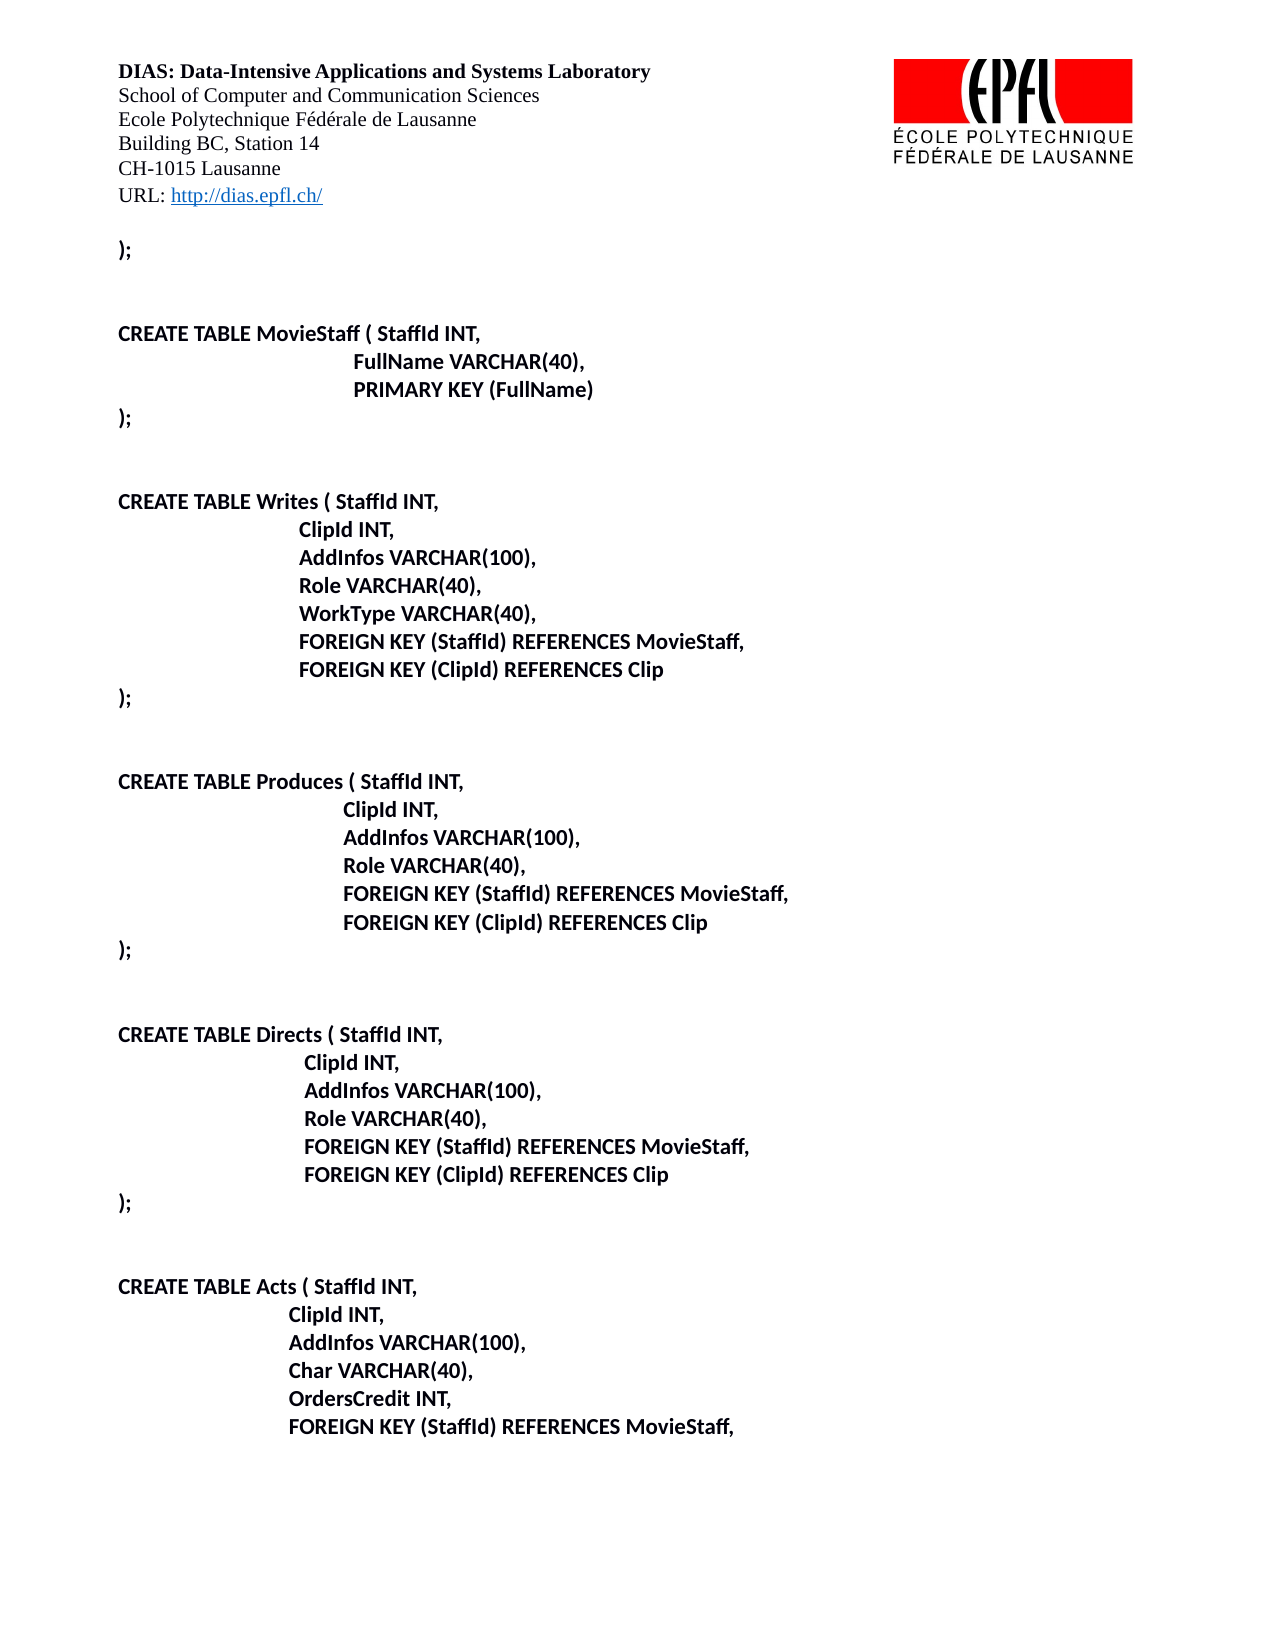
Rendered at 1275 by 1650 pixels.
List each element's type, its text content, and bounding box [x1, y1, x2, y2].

text FOREIGN KEY (StaffId) REFERENCES MovieStaff, [118, 879, 1157, 908]
text PRIMARY KEY (FullName) [118, 375, 1157, 403]
text Char VARCHAR(40), [118, 1356, 1157, 1384]
text ClipId INT, [118, 1048, 1157, 1076]
picture [893, 59, 1135, 167]
text FOREIGN KEY (StaffId) REFERENCES MovieStaff, [118, 627, 1157, 655]
text WorkType VARCHAR(40), [118, 599, 1157, 627]
text ClipId INT, [118, 515, 1157, 543]
text CREATE TABLE Acts ( StaffId INT, [118, 1272, 1157, 1300]
text ); [118, 683, 1157, 711]
text FOREIGN KEY (ClipId) REFERENCES Clip [118, 908, 1157, 936]
text ); [118, 235, 1157, 263]
text AddInfos VARCHAR(100), [118, 1328, 1157, 1356]
text Role VARCHAR(40), [118, 1104, 1157, 1132]
text FullName VARCHAR(40), [118, 347, 1157, 375]
text Role VARCHAR(40), [118, 571, 1157, 599]
text FOREIGN KEY (StaffId) REFERENCES MovieStaff, [118, 1412, 1157, 1440]
text AddInfos VARCHAR(100), [118, 543, 1157, 571]
text CREATE TABLE Directs ( StaffId INT, [118, 1020, 1157, 1048]
text ); [118, 1188, 1157, 1216]
text Role VARCHAR(40), [118, 852, 1157, 879]
text ClipId INT, [118, 796, 1157, 823]
text CREATE TABLE Produces ( StaffId INT, [118, 767, 1157, 796]
text ClipId INT, [118, 1300, 1157, 1328]
text CREATE TABLE MovieStaff ( StaffId INT, [118, 319, 1157, 347]
text FOREIGN KEY (ClipId) REFERENCES Clip [118, 1160, 1157, 1188]
text OrdersCredit INT, [118, 1384, 1157, 1412]
text FOREIGN KEY (ClipId) REFERENCES Clip [118, 655, 1157, 683]
text ); [118, 936, 1157, 964]
text AddInfos VARCHAR(100), [118, 1076, 1157, 1104]
text CREATE TABLE Writes ( StaffId INT, [118, 487, 1157, 515]
text FOREIGN KEY (StaffId) REFERENCES MovieStaff, [118, 1132, 1157, 1160]
text ); [118, 403, 1157, 431]
text AddInfos VARCHAR(100), [118, 823, 1157, 852]
